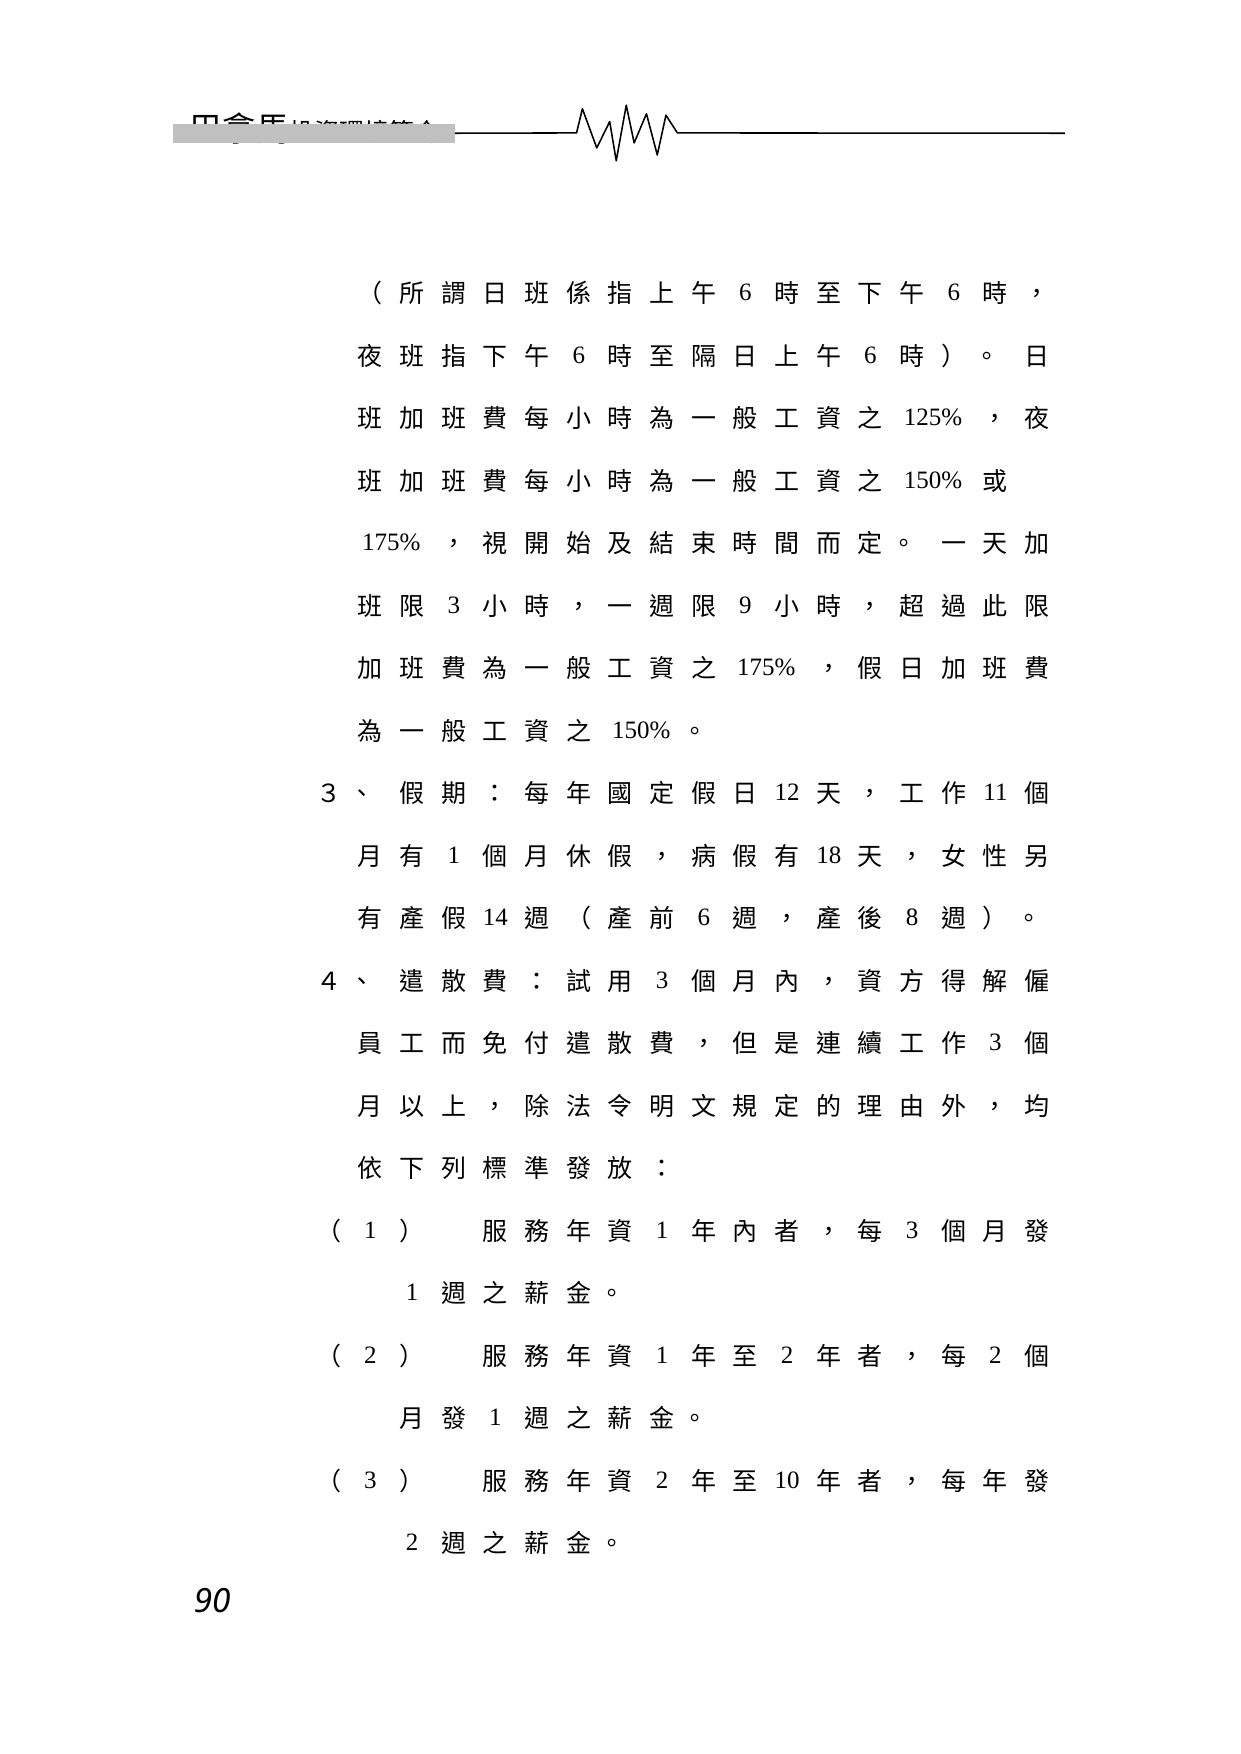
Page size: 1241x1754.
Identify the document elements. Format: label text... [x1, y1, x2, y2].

text （所謂日班係指上午6時至下午6時，夜班指下午6時至隔日上午6時）。日班加班費每小時為一般工資之125%，夜班加班費每小時為一般工資之150%或175%，視開始及結束時間而定。一天加班限3小時，一週限9小時，超過此限加班費為一般工資之175%，假日加班費為一般工資之150%。 [281, 250, 1058, 750]
text ４、遣散費：試用3個月內，資方得解僱員工而免付遣散費，但是連續工作3個月以上，除法令明文規定的理由外，均依下列標準發放： [281, 938, 1058, 1188]
text （2） 服務年資1年至2年者，每2個月發1週之薪金。 [306, 1313, 1058, 1438]
text （1） 服務年資1年內者，每3個月發1週之薪金。 [306, 1188, 1058, 1313]
text （3） 服務年資2年至10年者，每年發2週之薪金。 [306, 1438, 1058, 1563]
text ３、假期：每年國定假日12天，工作11個月有1個月休假，病假有18天，女性另有產假14週（產前6週，產後8週）。 [281, 750, 1058, 938]
